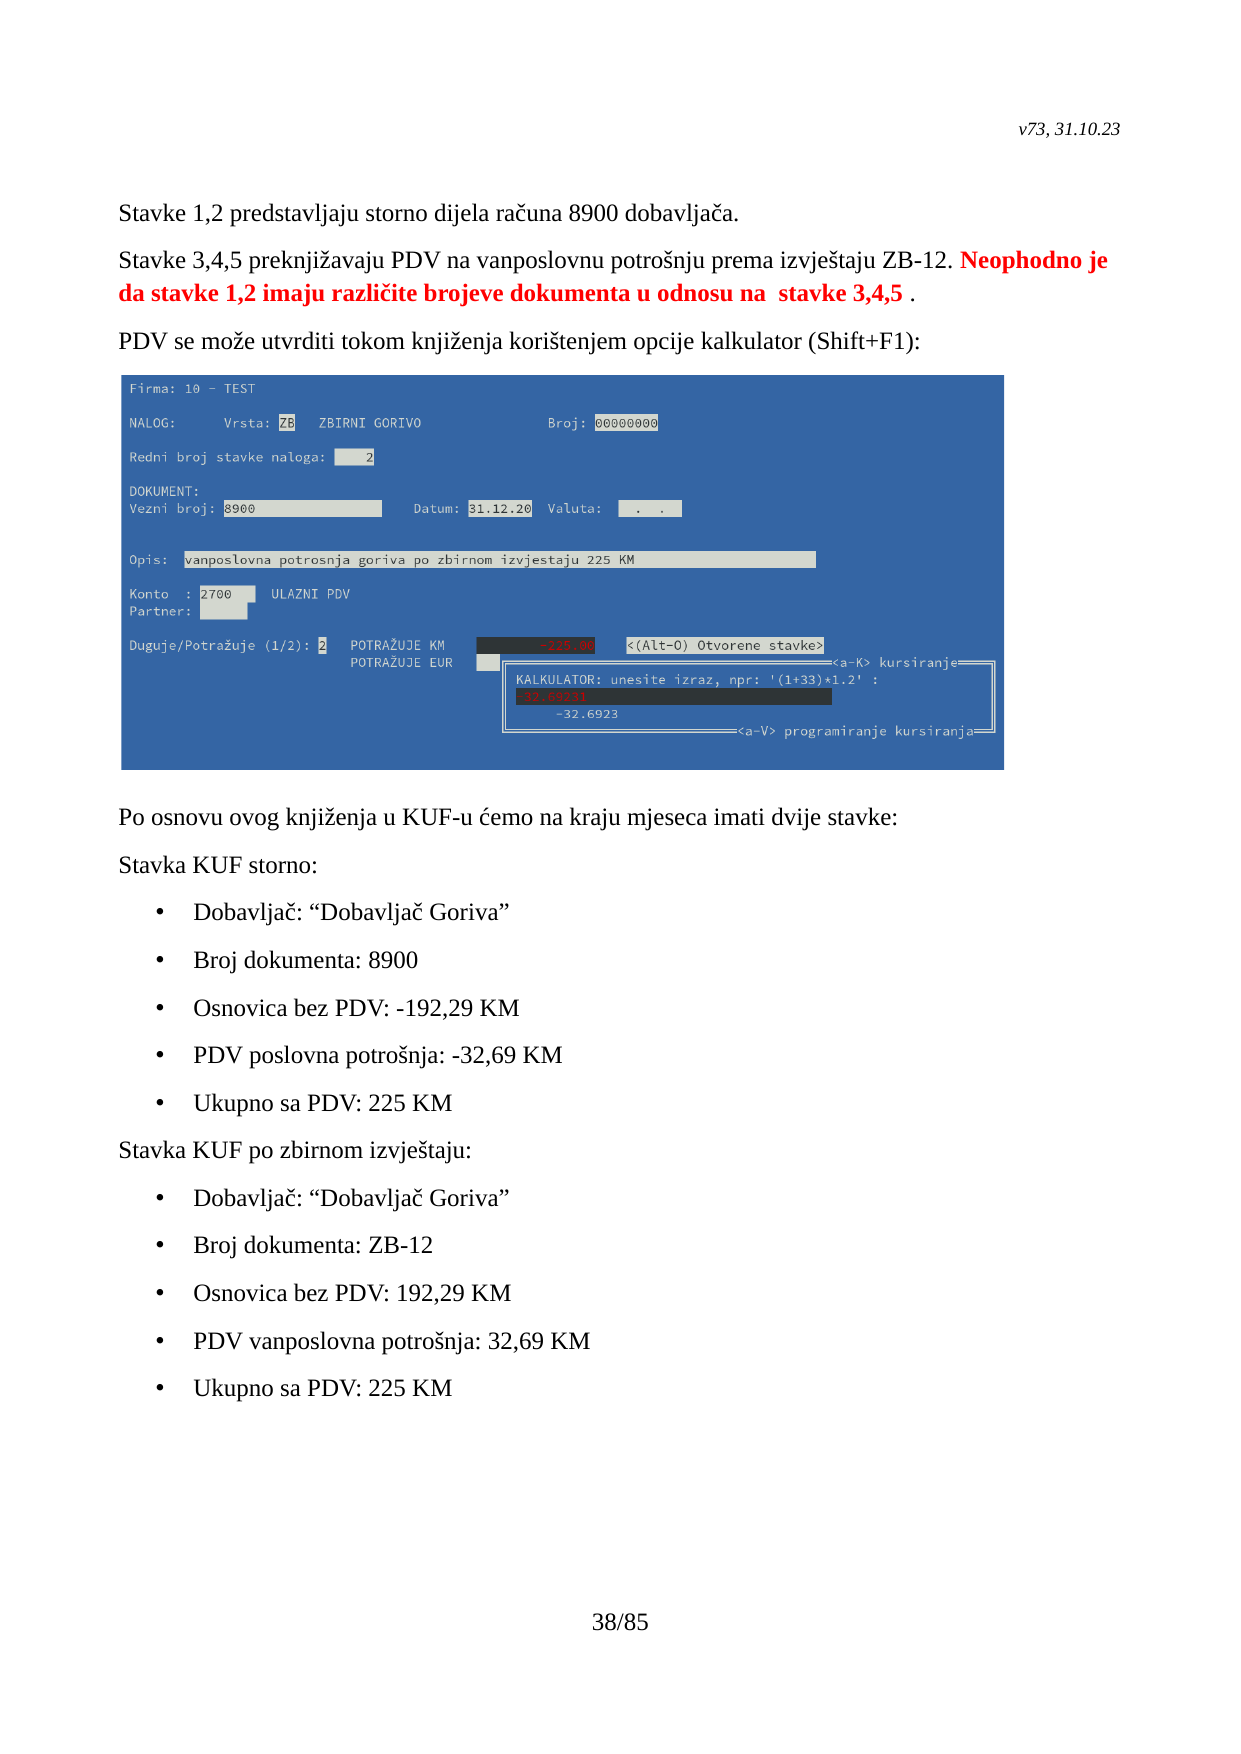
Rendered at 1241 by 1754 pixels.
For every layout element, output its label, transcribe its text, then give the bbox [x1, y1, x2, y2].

list Osnovica bez PDV: 192,29 KM [156, 1278, 1122, 1307]
list Osnovica bez PDV: -192,29 KM [156, 993, 1122, 1021]
text Stavke 1,2 predstavljaju storno dijela računa 8900 dobavljača. [118, 198, 1122, 227]
text Stavka KUF storno: [118, 850, 1122, 878]
list Broj dokumenta: ZB-12 [156, 1231, 1122, 1259]
list Broj dokumenta: 8900 [156, 945, 1122, 974]
picture [121, 375, 1005, 770]
text Stavka KUF po zbirnom izvještaju: [118, 1135, 1122, 1164]
text PDV se može utvrditi tokom knjiženja korištenjem opcije kalkulator (Shift+F1): [118, 326, 1122, 355]
list Dobavljač: “Dobavljač Goriva” [156, 897, 1122, 926]
list Ukupno sa PDV: 225 KM [156, 1088, 1122, 1117]
list PDV poslovna potrošnja: -32,69 KM [156, 1040, 1122, 1069]
text Stavke 3,4,5 preknjižavaju PDV na vanposlovnu potrošnju prema izvještaju ZB-12. Neophodno je da stavke 1,2 imaju različite brojeve dokumenta u odnosu na stavke 3,4,5 . [118, 246, 1122, 307]
list Ukupno sa PDV: 225 KM [156, 1373, 1122, 1402]
text Po osnovu ovog knjiženja u KUF-u ćemo na kraju mjeseca imati dvije stavke: [118, 802, 1122, 831]
list PDV vanposlovna potrošnja: 32,69 KM [156, 1326, 1122, 1354]
list Dobavljač: “Dobavljač Goriva” [156, 1183, 1122, 1212]
